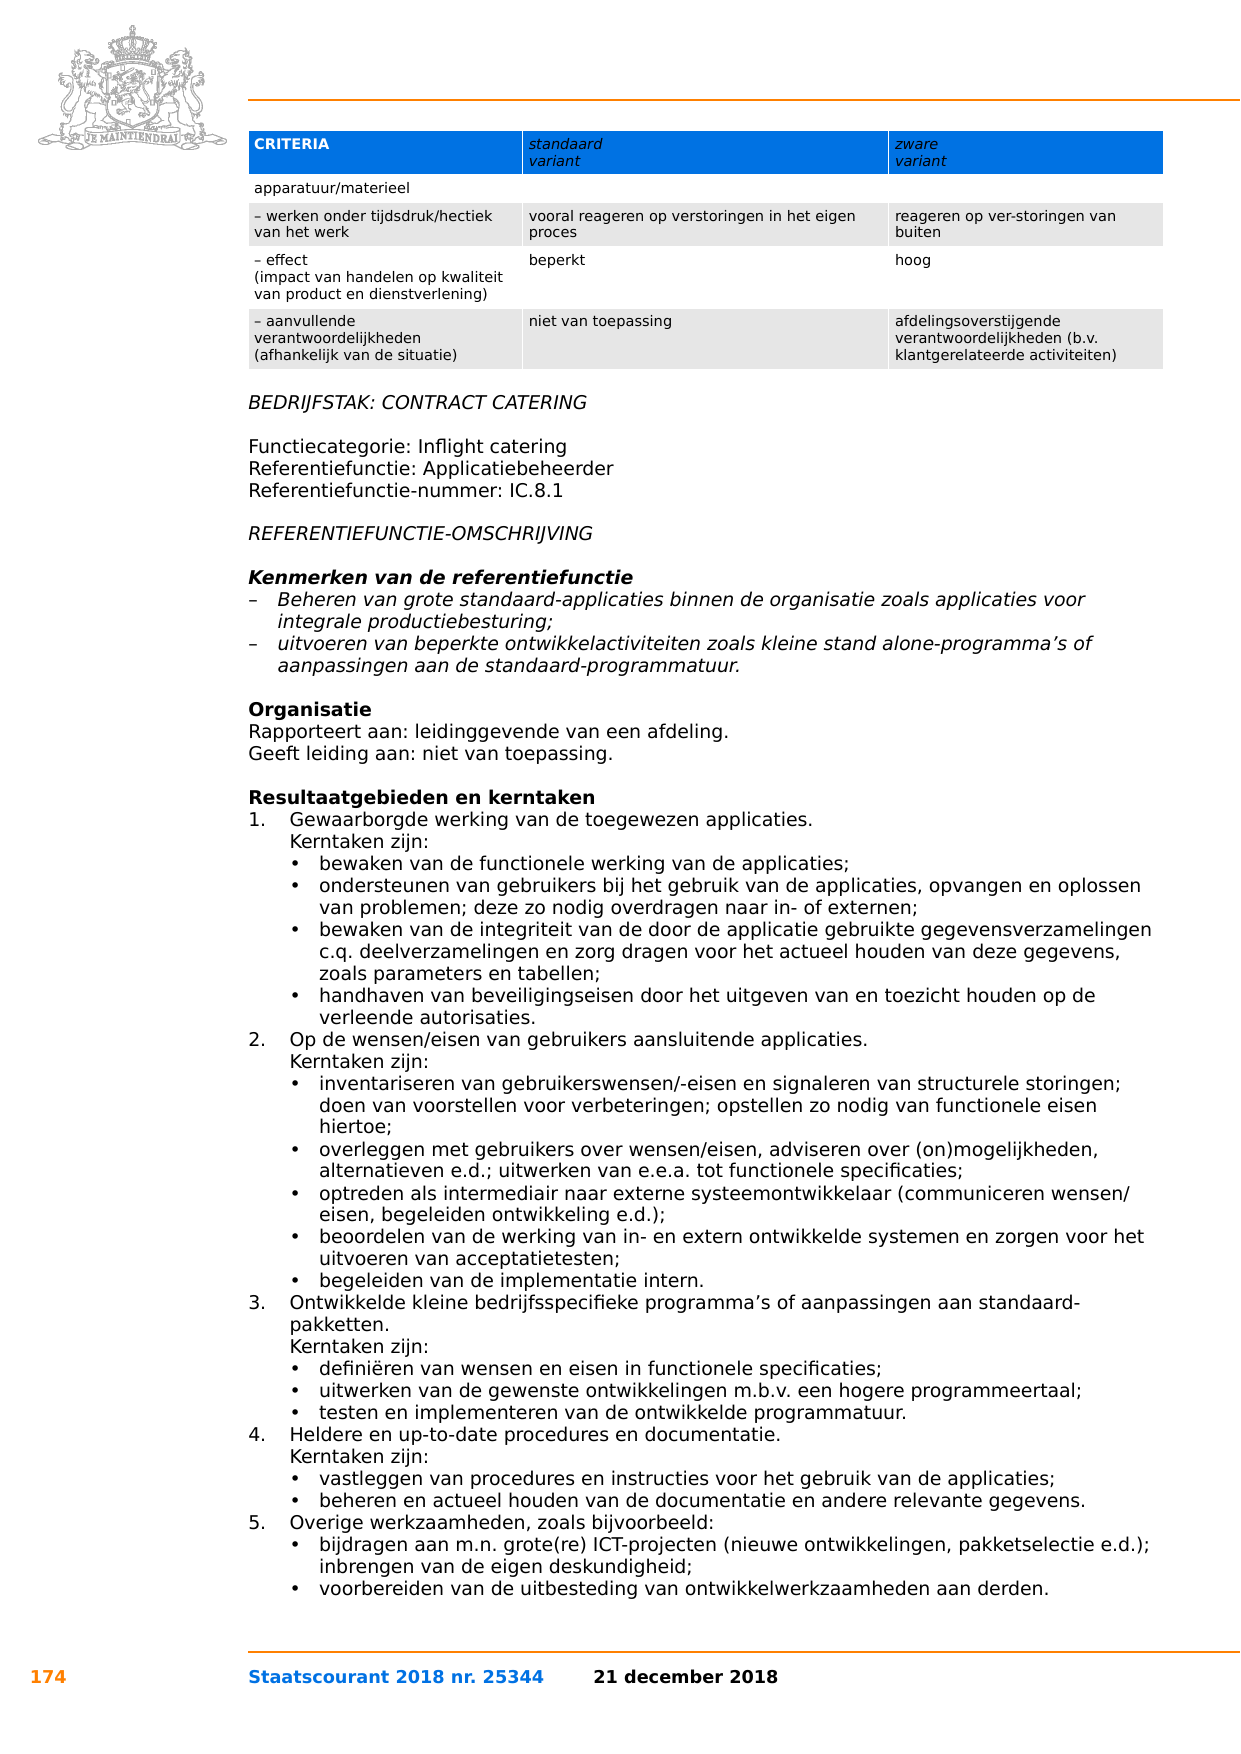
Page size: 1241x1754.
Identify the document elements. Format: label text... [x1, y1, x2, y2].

text Kerntaken zijn: [289, 1446, 1163, 1468]
text Rapporteert aan: leidinggevende van een afdeling. [248, 721, 1163, 743]
table_header standaard variant [523, 131, 888, 174]
text • inventariseren van gebruikerswensen/-eisen en signaleren van structurele storingen; doen van voorstellen voor verbeteringen; opstellen zo nodig van functionele eisen hiertoe; [289, 1072, 1163, 1138]
table_cell [889, 175, 1163, 202]
text • begeleiden van de implementatie intern. [289, 1270, 1163, 1292]
subtitle REFERENTIEFUNCTIE-OMSCHRIJVING [248, 523, 1163, 545]
text 1. Gewaarborgde werking van de toegewezen applicaties. [248, 809, 1163, 831]
text • handhaven van beveiligingseisen door het uitgeven van en toezicht houden op de verleende autorisaties. [289, 984, 1163, 1028]
text • bijdragen aan m.n. grote(re) ICT-projecten (nieuwe ontwikkelingen, pakketselectie e.d.); inbrengen van de eigen deskundigheid; [289, 1534, 1163, 1578]
table_cell – effect (impact van handelen op kwaliteit van product en dienstverlening) [249, 247, 522, 307]
table_cell afdelingsoverstijgende verantwoordelijkheden (b.v. klantgerelateerde activiteiten) [889, 309, 1163, 369]
text • bewaken van de integriteit van de door de applicatie gebruikte gegevensverzamelingen c.q. deelverzamelingen en zorg dragen voor het actueel houden van deze gegevens, zoals parameters en tabellen; [289, 919, 1163, 984]
table_cell apparatuur/materieel [249, 175, 522, 202]
table_cell – aanvullende verantwoordelijkheden (afhankelijk van de situatie) [249, 309, 522, 369]
subtitle BEDRIJFSTAK: CONTRACT CATERING [248, 392, 1163, 414]
text Functiecategorie: Inflight catering [248, 436, 1163, 457]
table_cell [523, 175, 888, 202]
text Kenmerken van de referentiefunctie [248, 567, 1163, 589]
text Organisatie [248, 699, 1163, 721]
text Geeft leiding aan: niet van toepassing. [248, 743, 1163, 765]
text • vastleggen van procedures en instructies voor het gebruik van de applicaties; [289, 1468, 1163, 1490]
text – Beheren van grote standaard-applicaties binnen de organisatie zoals applicaties voor integrale productiebesturing; [248, 589, 1163, 633]
text • beoordelen van de werking van in- en extern ontwikkelde systemen en zorgen voor het uitvoeren van acceptatietesten; [289, 1226, 1163, 1270]
table_header zware variant [889, 131, 1163, 174]
picture [38, 25, 227, 150]
table_cell reageren op ver-storingen van buiten [889, 203, 1163, 246]
table_cell niet van toepassing [523, 309, 888, 369]
text 4. Heldere en up-to-date procedures en documentatie. [248, 1424, 1163, 1446]
table_cell vooral reageren op verstoringen in het eigen proces [523, 203, 888, 246]
text Resultaatgebieden en kerntaken [248, 787, 1163, 809]
text 3. Ontwikkelde kleine bedrijfsspecifieke programma’s of aanpassingen aan standaard-pakketten. [248, 1292, 1163, 1336]
table_cell – werken onder tijdsdruk/hectiek van het werk [249, 203, 522, 246]
text • testen en implementeren van de ontwikkelde programmatuur. [289, 1402, 1163, 1424]
table_header CRITERIA [249, 131, 522, 174]
text • uitwerken van de gewenste ontwikkelingen m.b.v. een hogere programmeertaal; [289, 1380, 1163, 1402]
text • beheren en actueel houden van de documentatie en andere relevante gegevens. [289, 1490, 1163, 1512]
text – uitvoeren van beperkte ontwikkelactiviteiten zoals kleine stand alone-programma’s of aanpassingen aan de standaard-programmatuur. [248, 633, 1163, 677]
text Referentiefunctie-nummer: IC.8.1 [248, 479, 1163, 501]
text • ondersteunen van gebruikers bij het gebruik van de applicaties, opvangen en oplossen van problemen; deze zo nodig overdragen naar in- of externen; [289, 875, 1163, 919]
table_cell beperkt [523, 247, 888, 307]
text • voorbereiden van de uitbesteding van ontwikkelwerkzaamheden aan derden. [289, 1578, 1163, 1600]
text Referentiefunctie: Applicatiebeheerder [248, 457, 1163, 479]
text Kerntaken zijn: [289, 1336, 1163, 1358]
text 2. Op de wensen/eisen van gebruikers aansluitende applicaties. [248, 1028, 1163, 1051]
text Kerntaken zijn: [289, 1051, 1163, 1072]
text • definiëren van wensen en eisen in functionele specificaties; [289, 1358, 1163, 1380]
table_cell hoog [889, 247, 1163, 307]
text • optreden als intermediair naar externe systeemontwikkelaar (communiceren wensen/ eisen, begeleiden ontwikkeling e.d.); [289, 1182, 1163, 1226]
text 5. Overige werkzaamheden, zoals bijvoorbeeld: [248, 1512, 1163, 1534]
text • overleggen met gebruikers over wensen/eisen, adviseren over (on)mogelijkheden, alternatieven e.d.; uitwerken van e.e.a. tot functionele specificaties; [289, 1138, 1163, 1182]
text Kerntaken zijn: [289, 831, 1163, 853]
text • bewaken van de functionele werking van de applicaties; [289, 853, 1163, 875]
